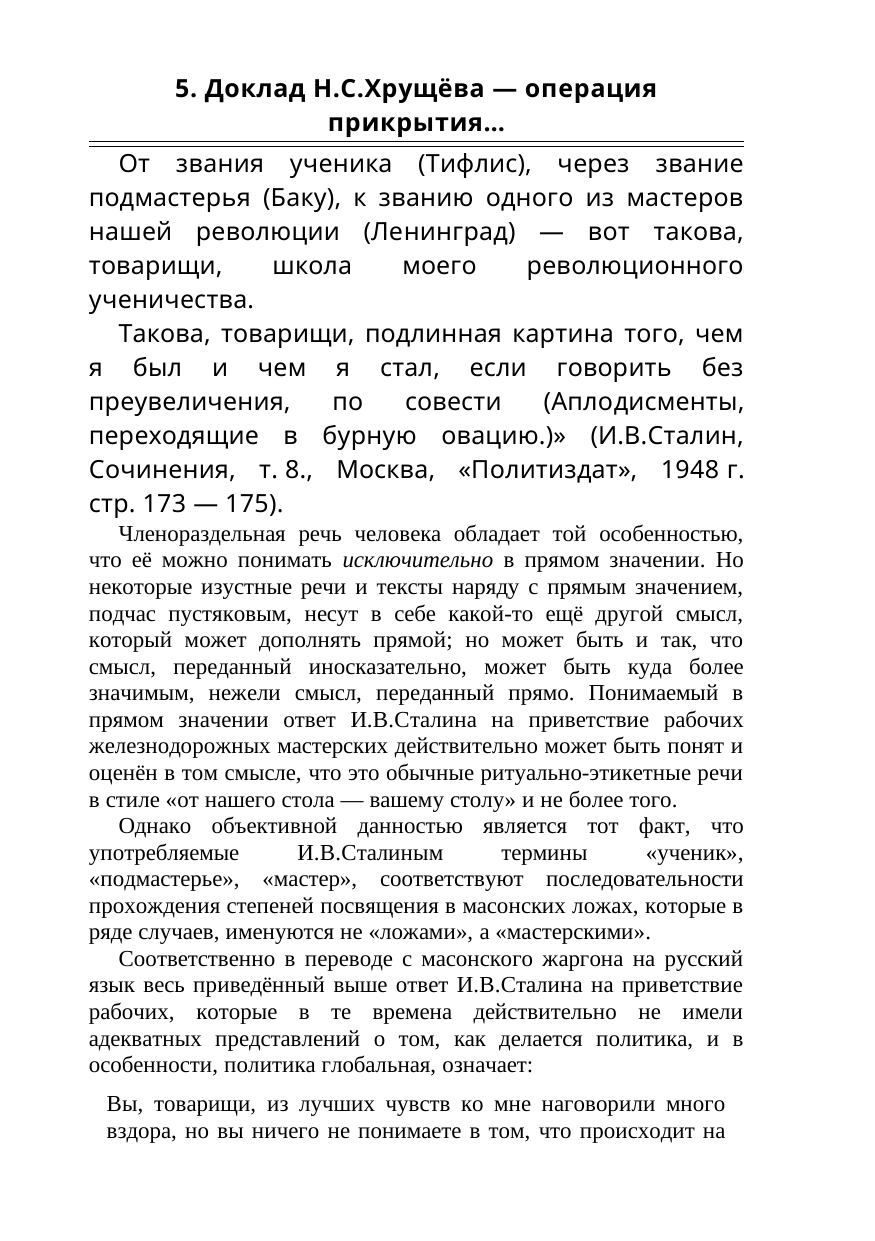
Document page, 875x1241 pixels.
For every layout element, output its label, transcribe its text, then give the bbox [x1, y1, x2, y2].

text Однако объективной данностью является тот факт, что употребляемые И.В.Сталиным термины «ученик», «подмастерье», «ма­с­тер», соответствуют последовательности прохождения степеней посвящения в масонских ложах, которые в ряде случаев, именуются не «ложами», а «ма­стерскими». [89, 812, 744, 945]
text Вы, товарищи, из лучших чувств ко мне наговорили много вздора, но вы ничего не понимаете в том, что происходит на [106, 1090, 726, 1143]
text Такова, товарищи, подлинная картина того, чем я был и чем я стал, если говорить без преувеличения, по совести (Апло­дис­менты, переходящие в бурную овацию.)» (И.В.Сталин, Сочинения, т. 8., Москва, «Политиздат», 1948 г. стр. 173 — 175). [89, 316, 744, 520]
text Соответственно в переводе с масонского жаргона на русский язык весь приведённый выше ответ И.В.Сталина на приветствие рабочих, которые в те времена действительно не имели адекватных представлений о том, как делается политика, и в особенности, политика глобальная, означает: [89, 945, 744, 1078]
text Членораздельная речь человека обладает той особенностью, что её можно понимать исключительно в прямом значении. Но некоторые изустные речи и тексты наряду с прямым значением, подчас пустяковым, несут в себе какой-то ещё другой смысл, который может дополнять прямой; но может быть и так, что смысл, переданный иносказательно, может быть куда более значимым, нежели смысл, переданный прямо. Понимаемый в прямом значении ответ И.В.Ста­лина на приветствие рабочих железнодорожных мастерских действительно может быть понят и оценён в том смысле, что это обычные ритуально-этикетные речи в стиле «от нашего стола — вашему столу» и не более того. [89, 520, 744, 812]
text От звания ученика (Тифлис), через звание подмастерья (Баку), к званию одного из мастеров нашей революции (Ле­нин­град) — вот такова, товарищи, школа моего революционного ученичества. [89, 147, 744, 316]
